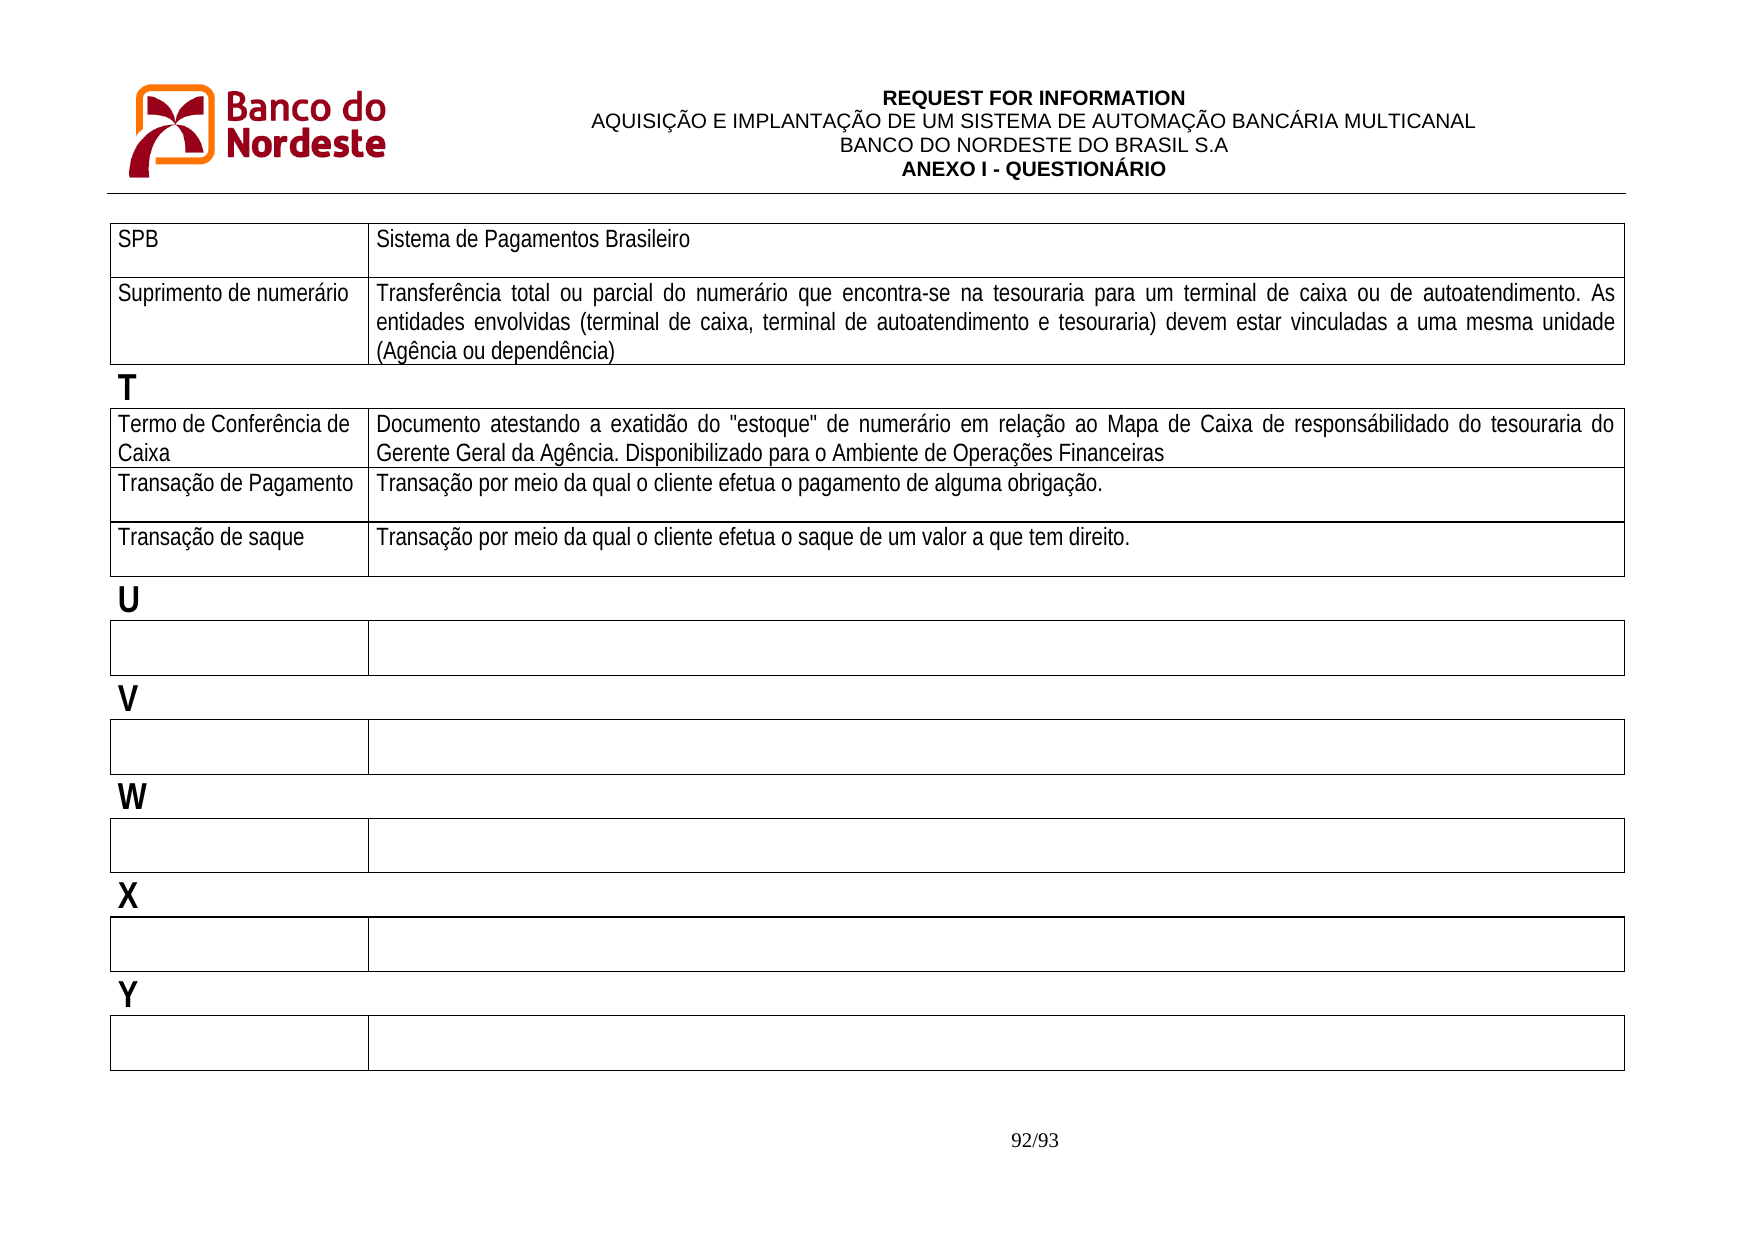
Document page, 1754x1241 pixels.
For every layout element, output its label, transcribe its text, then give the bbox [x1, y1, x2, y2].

table_cell [111, 720, 368, 773]
table_cell [369, 1016, 1624, 1070]
table_cell Transação por meio da qual o cliente efetua o pagamento de alguma obrigação. [369, 468, 1624, 521]
table_cell [369, 676, 1625, 719]
table_cell [369, 972, 1625, 1015]
table_cell Y [110, 972, 369, 1015]
table_cell [369, 819, 1624, 872]
table_cell [369, 365, 1625, 408]
table_cell Transação por meio da qual o cliente efetua o saque de um valor a que tem direito. [369, 523, 1624, 576]
table_cell V [110, 676, 369, 719]
table_cell [369, 918, 1624, 971]
table_cell [369, 873, 1625, 916]
table_cell T [110, 365, 369, 408]
table_cell Sistema de Pagamentos Brasileiro [369, 224, 1624, 277]
table_cell [111, 918, 368, 971]
table_cell Termo de Conferência de Caixa [111, 409, 368, 467]
table_cell [111, 819, 368, 872]
table_cell Suprimento de numerário [111, 278, 368, 364]
table_cell U [110, 577, 369, 620]
table_cell SPB [111, 224, 368, 277]
table_cell [369, 577, 1625, 620]
table_cell Transação de Pagamento [111, 468, 368, 521]
table_cell [111, 1016, 368, 1070]
table_cell X [110, 873, 369, 916]
table_cell Documento atestando a exatidão do "estoque" de numerário em relação ao Mapa de Caixa de responsábilidado do tesouraria do Gerente Geral da Agência. Disponibilizado para o Ambiente de Operações Financeiras [369, 409, 1624, 467]
table_cell Transação de saque [111, 523, 368, 576]
table_cell [369, 775, 1625, 818]
table_cell [111, 621, 368, 675]
table_cell Transferência total ou parcial do numerário que encontra-se na tesouraria para um terminal de caixa ou de autoatendimento. As entidades envolvidas (terminal de caixa, terminal de autoatendimento e tesouraria) devem estar vinculadas a uma mesma unidade (Agência ou dependência) [369, 278, 1624, 364]
table_cell [369, 621, 1624, 675]
table_cell W [110, 775, 369, 818]
table_cell [369, 720, 1624, 773]
